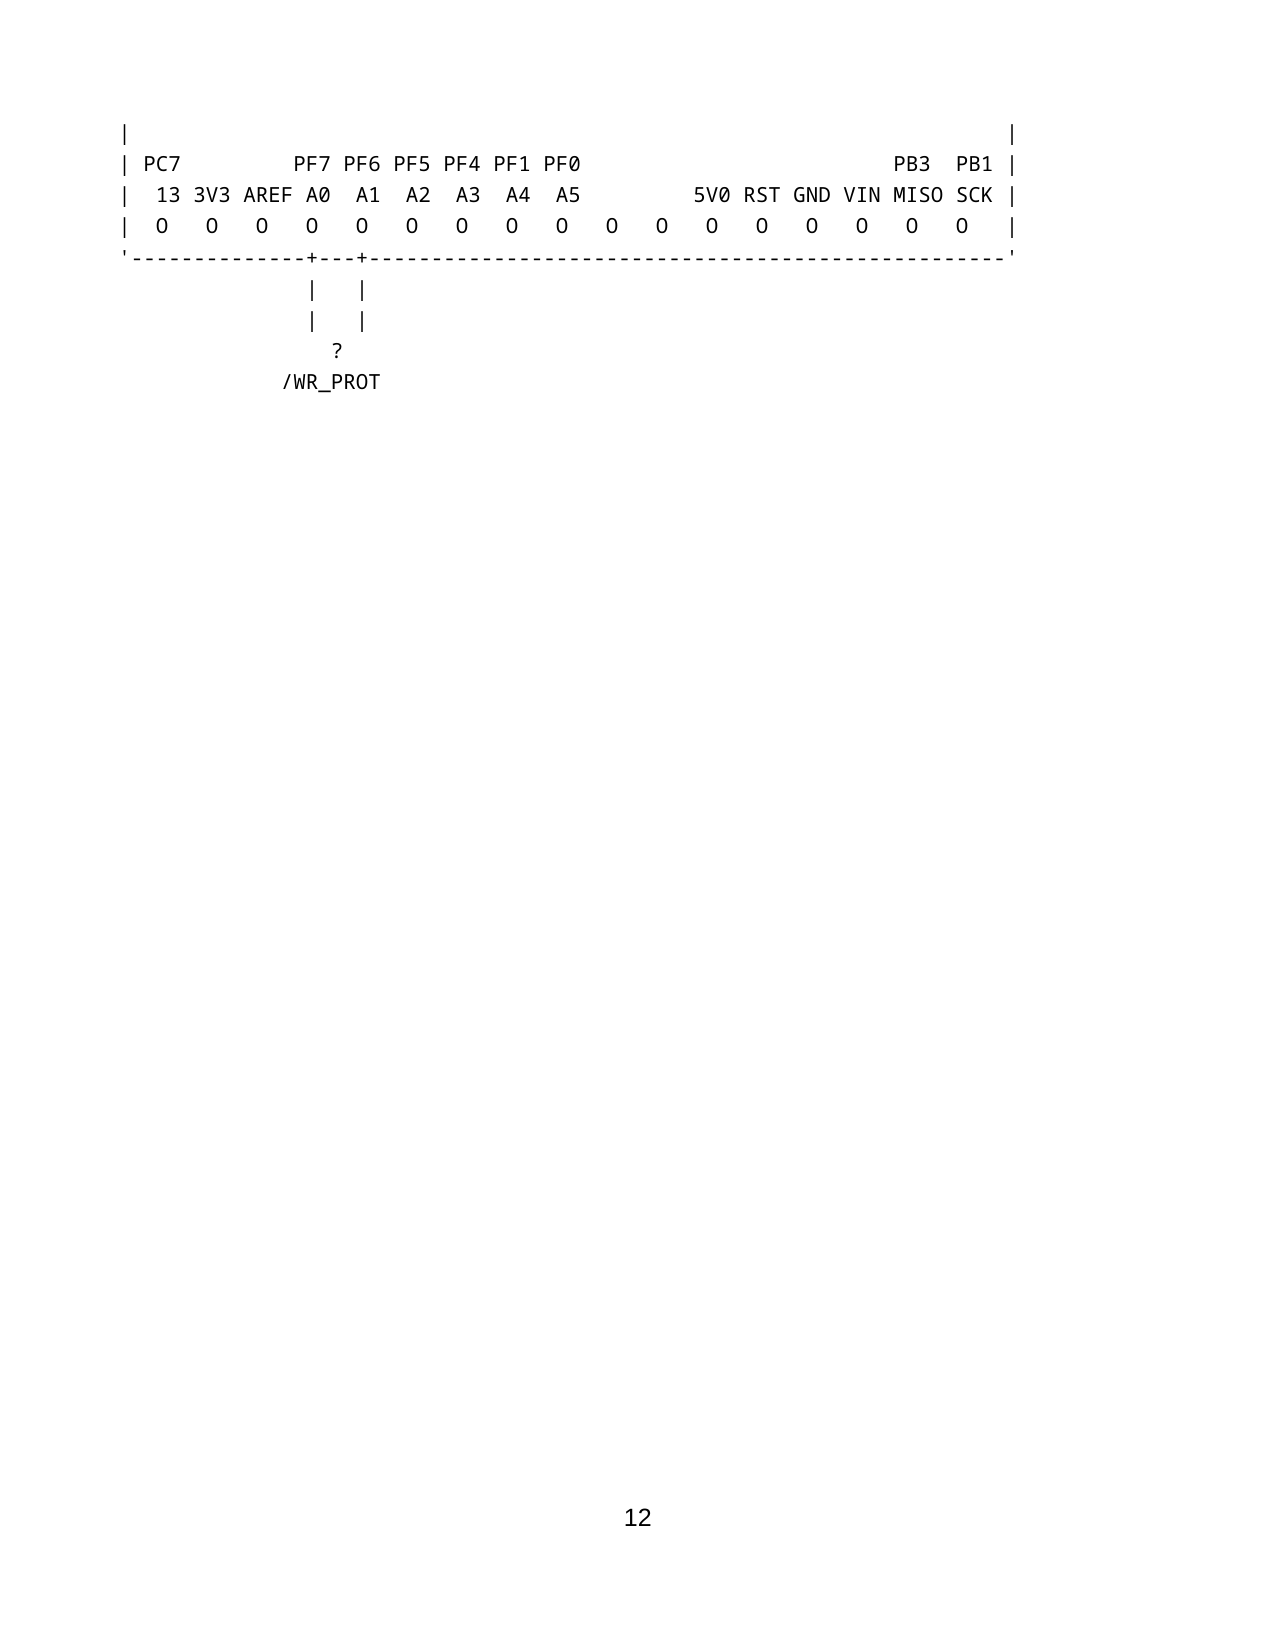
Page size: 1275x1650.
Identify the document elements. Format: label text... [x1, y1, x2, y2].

text | | [118, 305, 1157, 333]
text | | [118, 118, 1157, 147]
text | O O O O O O O O O O O O O O O O O | [118, 212, 1157, 240]
text '--------------+---+---------------------------------------------------' [118, 243, 1157, 271]
text | | [118, 274, 1157, 302]
text | 13 3V3 AREF A0 A1 A2 A3 A4 A5 5V0 RST GND VIN MISO SCK | [118, 180, 1157, 209]
text | PC7 PF7 PF6 PF5 PF4 PF1 PF0 PB3 PB1 | [118, 149, 1157, 178]
text /WR_PROT [118, 367, 1157, 396]
text ? [118, 336, 1157, 364]
